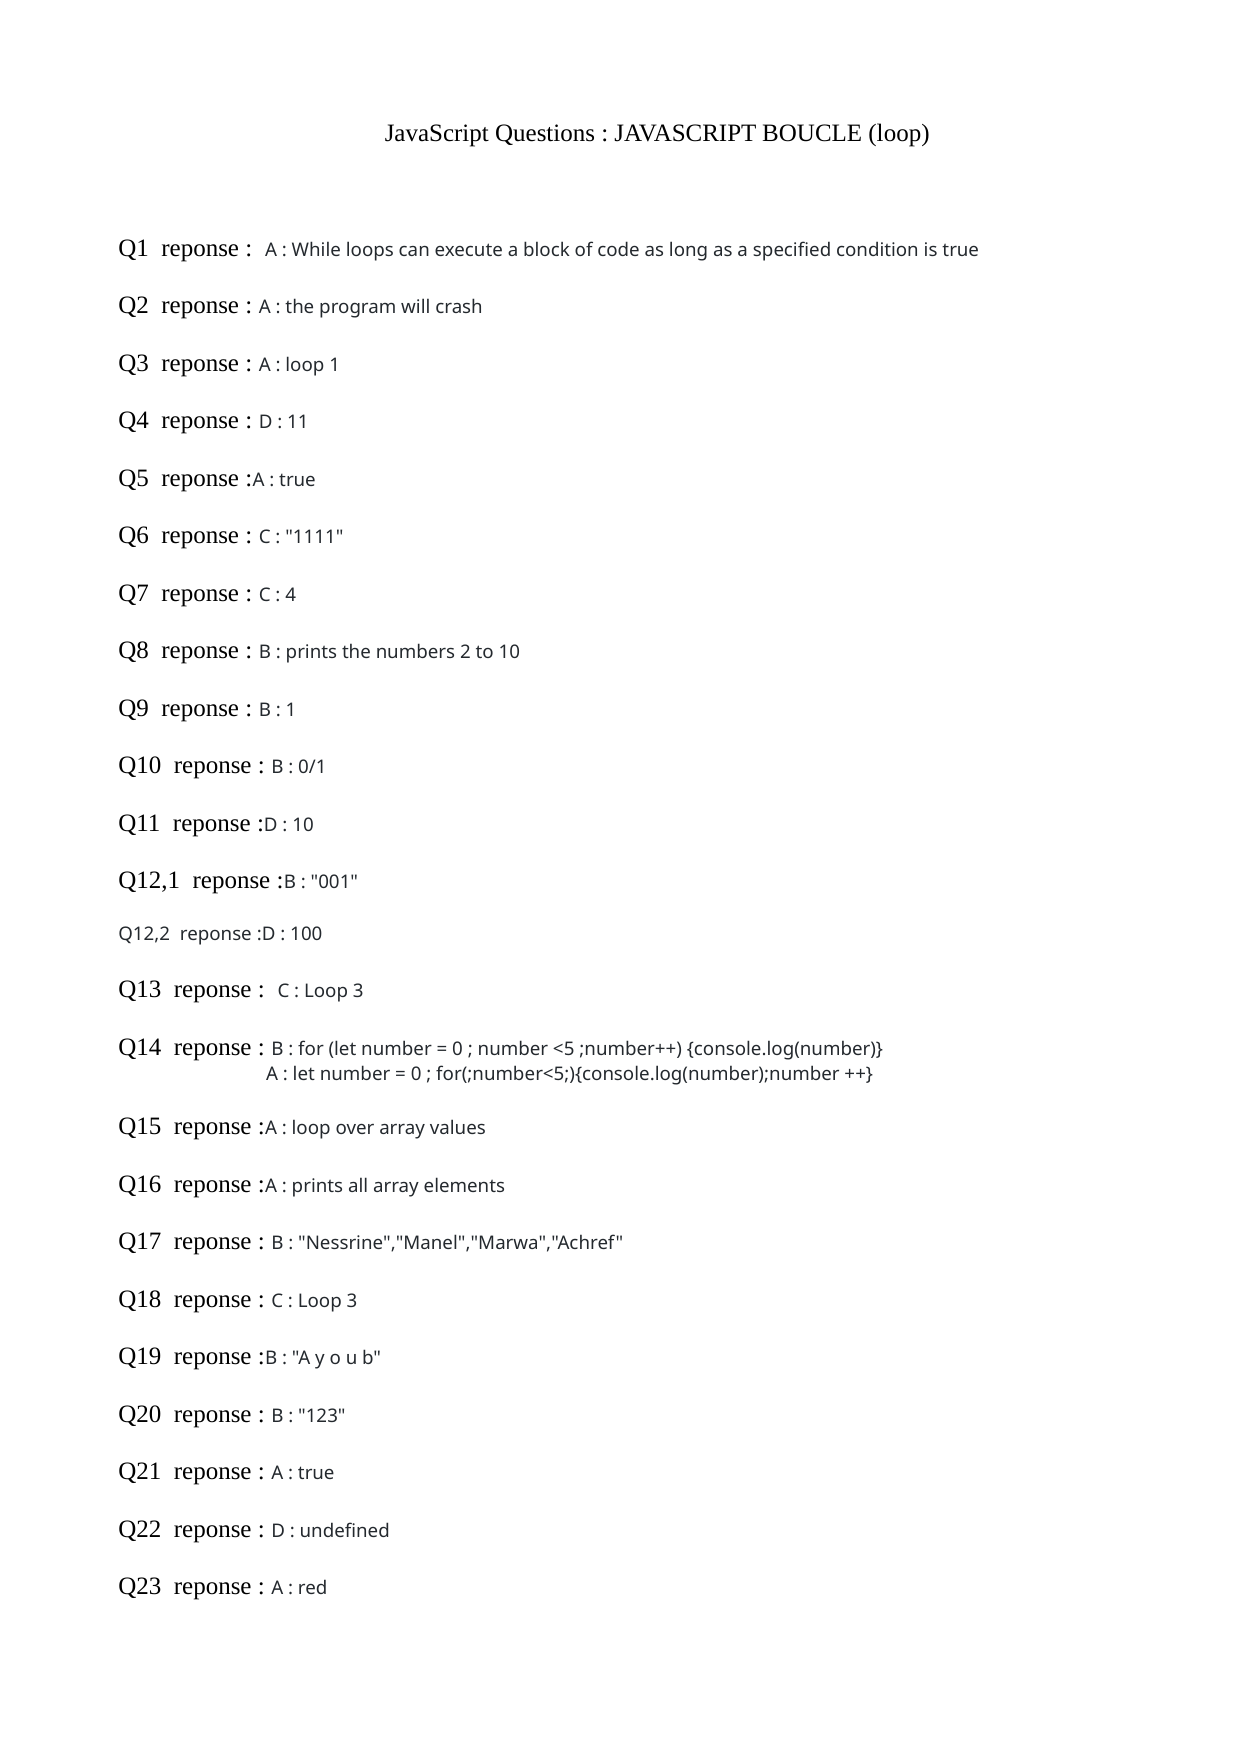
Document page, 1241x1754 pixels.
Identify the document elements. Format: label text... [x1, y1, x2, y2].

text Q21 reponse : A : true [118, 1456, 1122, 1485]
text Q10 reponse : B : 0/1 [118, 751, 1122, 779]
text Q18 reponse : C : Loop 3 [118, 1284, 1122, 1313]
text Q6 reponse : C : "1111" [118, 521, 1122, 549]
text JavaScript Questions : JAVASCRIPT BOUCLE (loop) [118, 118, 1122, 147]
text Q7 reponse : C : 4 [118, 578, 1122, 607]
text Q23 reponse : A : red [118, 1571, 1122, 1600]
text Q16 reponse :A : prints all array elements [118, 1169, 1122, 1198]
text Q1 reponse : A : While loops can execute a block of code as long as a specified condition is true [118, 233, 1122, 262]
text Q5 reponse :A : true [118, 463, 1122, 492]
text Q22 reponse : D : undefined [118, 1514, 1122, 1543]
text Q11 reponse :D : 10 [118, 808, 1122, 837]
text Q2 reponse : A : the program will crash [118, 291, 1122, 319]
text Q12,2 reponse :D : 100 [118, 920, 1122, 945]
text Q4 reponse : D : 11 [118, 406, 1122, 434]
text Q19 reponse :B : "A y o u b" [118, 1341, 1122, 1370]
text Q3 reponse : A : loop 1 [118, 348, 1122, 377]
text Q12,1 reponse :B : "001" [118, 866, 1122, 894]
text Q13 reponse : C : Loop 3 [118, 974, 1122, 1003]
text Q14 reponse : B : for (let number = 0 ; number <5 ;number++) {console.log(number)} [118, 1032, 1122, 1060]
text Q17 reponse : B : "Nessrine","Manel","Marwa","Achref" [118, 1226, 1122, 1255]
text Q8 reponse : B : prints the numbers 2 to 10 [118, 636, 1122, 664]
text Q9 reponse : B : 1 [118, 693, 1122, 722]
text A : let number = 0 ; for(;number<5;){console.log(number);number ++} [118, 1060, 1122, 1086]
text Q20 reponse : B : "123" [118, 1399, 1122, 1428]
text Q15 reponse :A : loop over array values [118, 1111, 1122, 1140]
